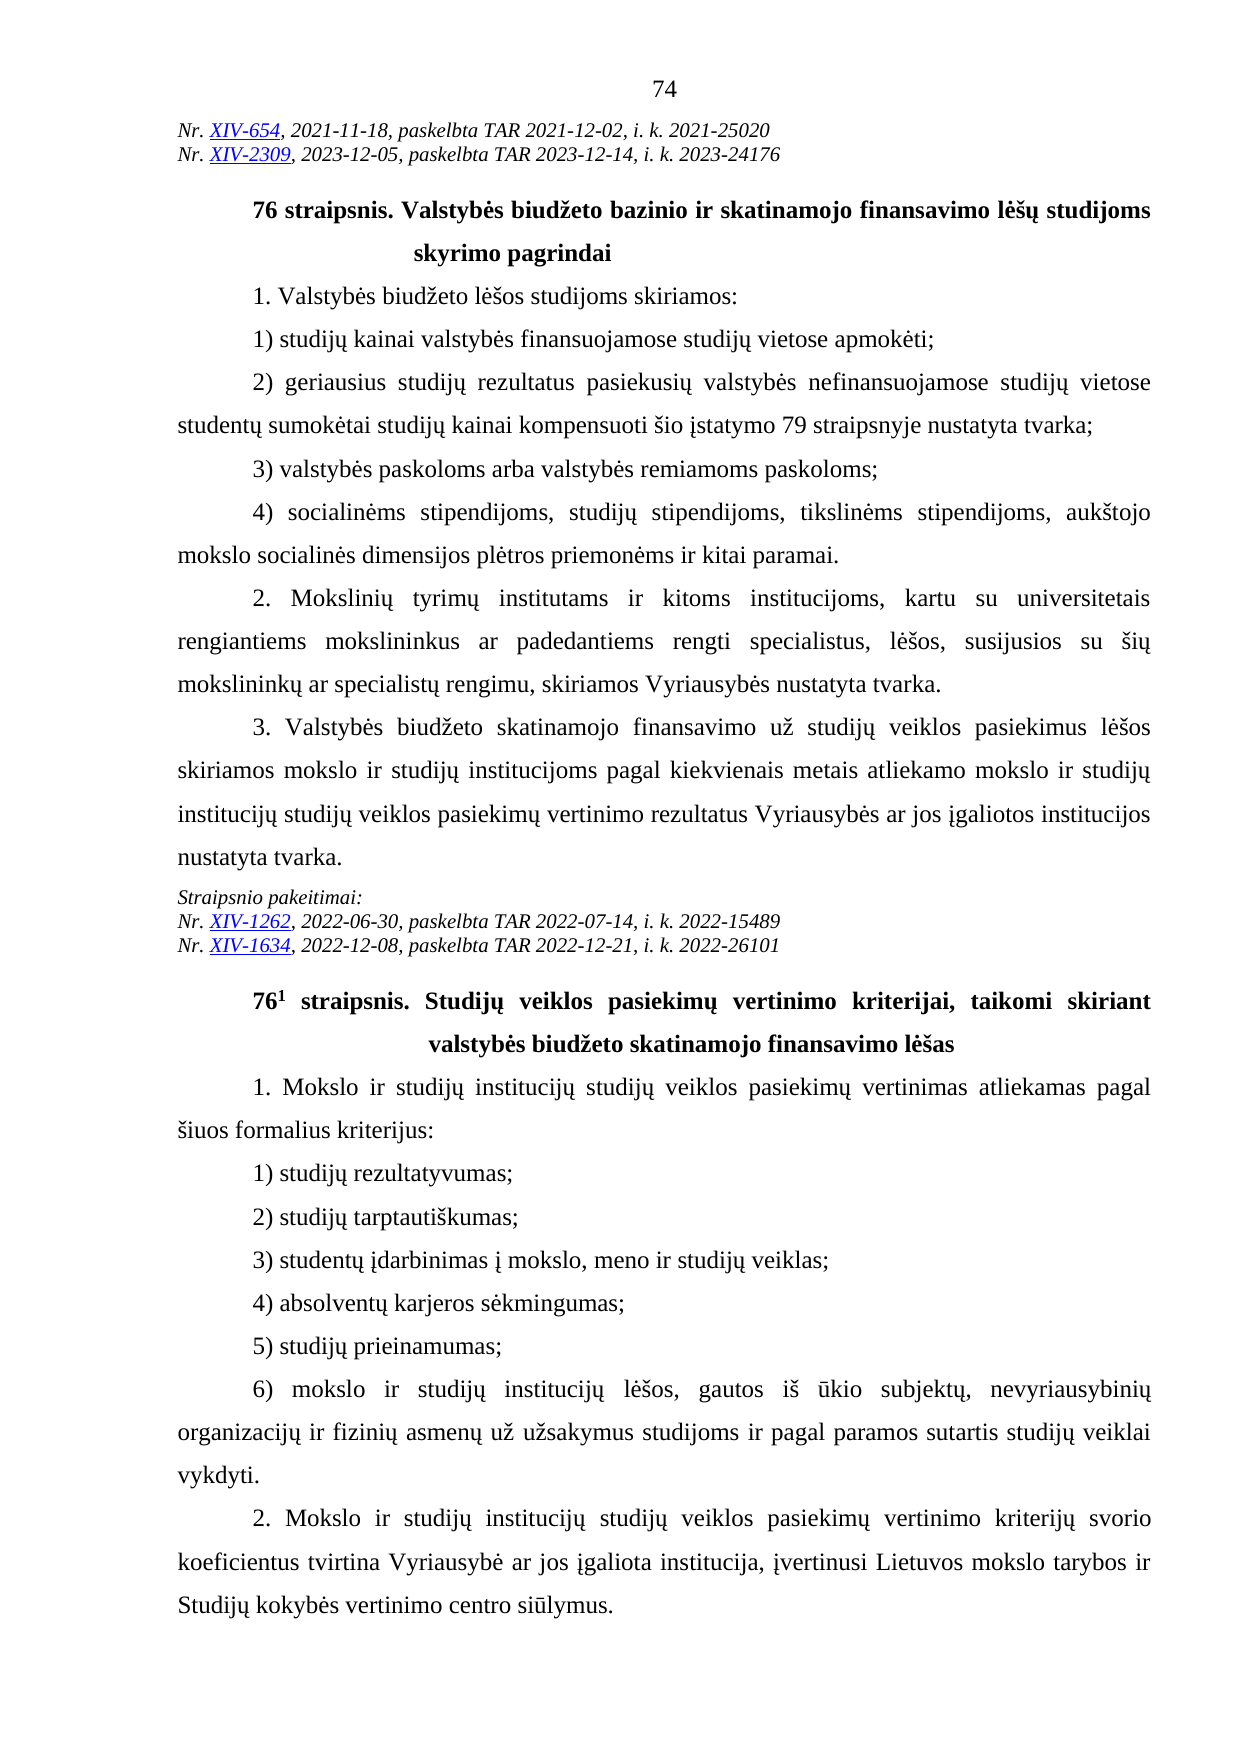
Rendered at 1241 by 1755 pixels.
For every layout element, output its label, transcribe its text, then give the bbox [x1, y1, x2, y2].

text Nr. XIV-1262, 2022-06-30, paskelbta TAR 2022-07-14, i. k. 2022-15489 [177, 909, 1152, 933]
text 3. Valstybės biudžeto skatinamojo finansavimo už studijų veiklos pasiekimus lėšos skiriamos mokslo ir studijų institucijoms pagal kiekvienais metais atliekamo mokslo ir studijų institucijų studijų veiklos pasiekimų vertinimo rezultatus Vyriausybės ar jos įgaliotos institucijos nustatyta tvarka. [177, 712, 1152, 871]
text 5) studijų prieinamumas; [177, 1331, 1152, 1360]
text 3) valstybės paskoloms arba valstybės remiamoms paskoloms; [177, 454, 1152, 482]
text 2) studijų tarptautiškumas; [177, 1202, 1152, 1230]
text 1) studijų rezultatyvumas; [177, 1158, 1152, 1187]
text 6) mokslo ir studijų institucijų lėšos, gautos iš ūkio subjektų, nevyriausybinių organizacijų ir fizinių asmenų už užsakymus studijoms ir pagal paramos sutartis studijų veiklai vykdyti. [177, 1374, 1152, 1489]
text 76 straipsnis. Valstybės biudžeto bazinio ir skatinamojo finansavimo lėšų studijoms skyrimo pagrindai [252, 195, 1152, 267]
text Nr. XIV-654, 2021-11-18, paskelbta TAR 2021-12-02, i. k. 2021-25020 [177, 118, 1152, 142]
text Straipsnio pakeitimai: [177, 885, 1152, 909]
text 4) socialinėms stipendijoms, studijų stipendijoms, tikslinėms stipendijoms, aukštojo mokslo socialinės dimensijos plėtros priemonėms ir kitai paramai. [177, 497, 1152, 569]
text 1. Mokslo ir studijų institucijų studijų veiklos pasiekimų vertinimas atliekamas pagal šiuos formalius kriterijus: [177, 1072, 1152, 1144]
text Nr. XIV-2309, 2023-12-05, paskelbta TAR 2023-12-14, i. k. 2023-24176 [177, 142, 1152, 166]
text 3) studentų įdarbinimas į mokslo, meno ir studijų veiklas; [177, 1245, 1152, 1273]
text 2. Mokslo ir studijų institucijų studijų veiklos pasiekimų vertinimo kriterijų svorio koeficientus tvirtina Vyriausybė ar jos įgaliota institucija, įvertinusi Lietuvos mokslo tarybos ir Studijų kokybės vertinimo centro siūlymus. [177, 1503, 1152, 1618]
text 1) studijų kainai valstybės finansuojamose studijų vietose apmokėti; [177, 324, 1152, 353]
text Nr. XIV-1634, 2022-12-08, paskelbta TAR 2022-12-21, i. k. 2022-26101 [177, 933, 1152, 957]
text 2) geriausius studijų rezultatus pasiekusių valstybės nefinansuojamose studijų vietose studentų sumokėtai studijų kainai kompensuoti šio įstatymo 79 straipsnyje nustatyta tvarka; [177, 367, 1152, 439]
text 1. Valstybės biudžeto lėšos studijoms skiriamos: [177, 281, 1152, 310]
text 2. Mokslinių tyrimų institutams ir kitoms institucijoms, kartu su universitetais rengiantiems mokslininkus ar padedantiems rengti specialistus, lėšos, susijusios su šių mokslininkų ar specialistų rengimu, skiriamos Vyriausybės nustatyta tvarka. [177, 583, 1152, 698]
text 761 straipsnis. Studijų veiklos pasiekimų vertinimo kriterijai, taikomi skiriant valstybės biudžeto skatinamojo finansavimo lėšas [252, 986, 1152, 1058]
text 4) absolventų karjeros sėkmingumas; [177, 1288, 1152, 1317]
